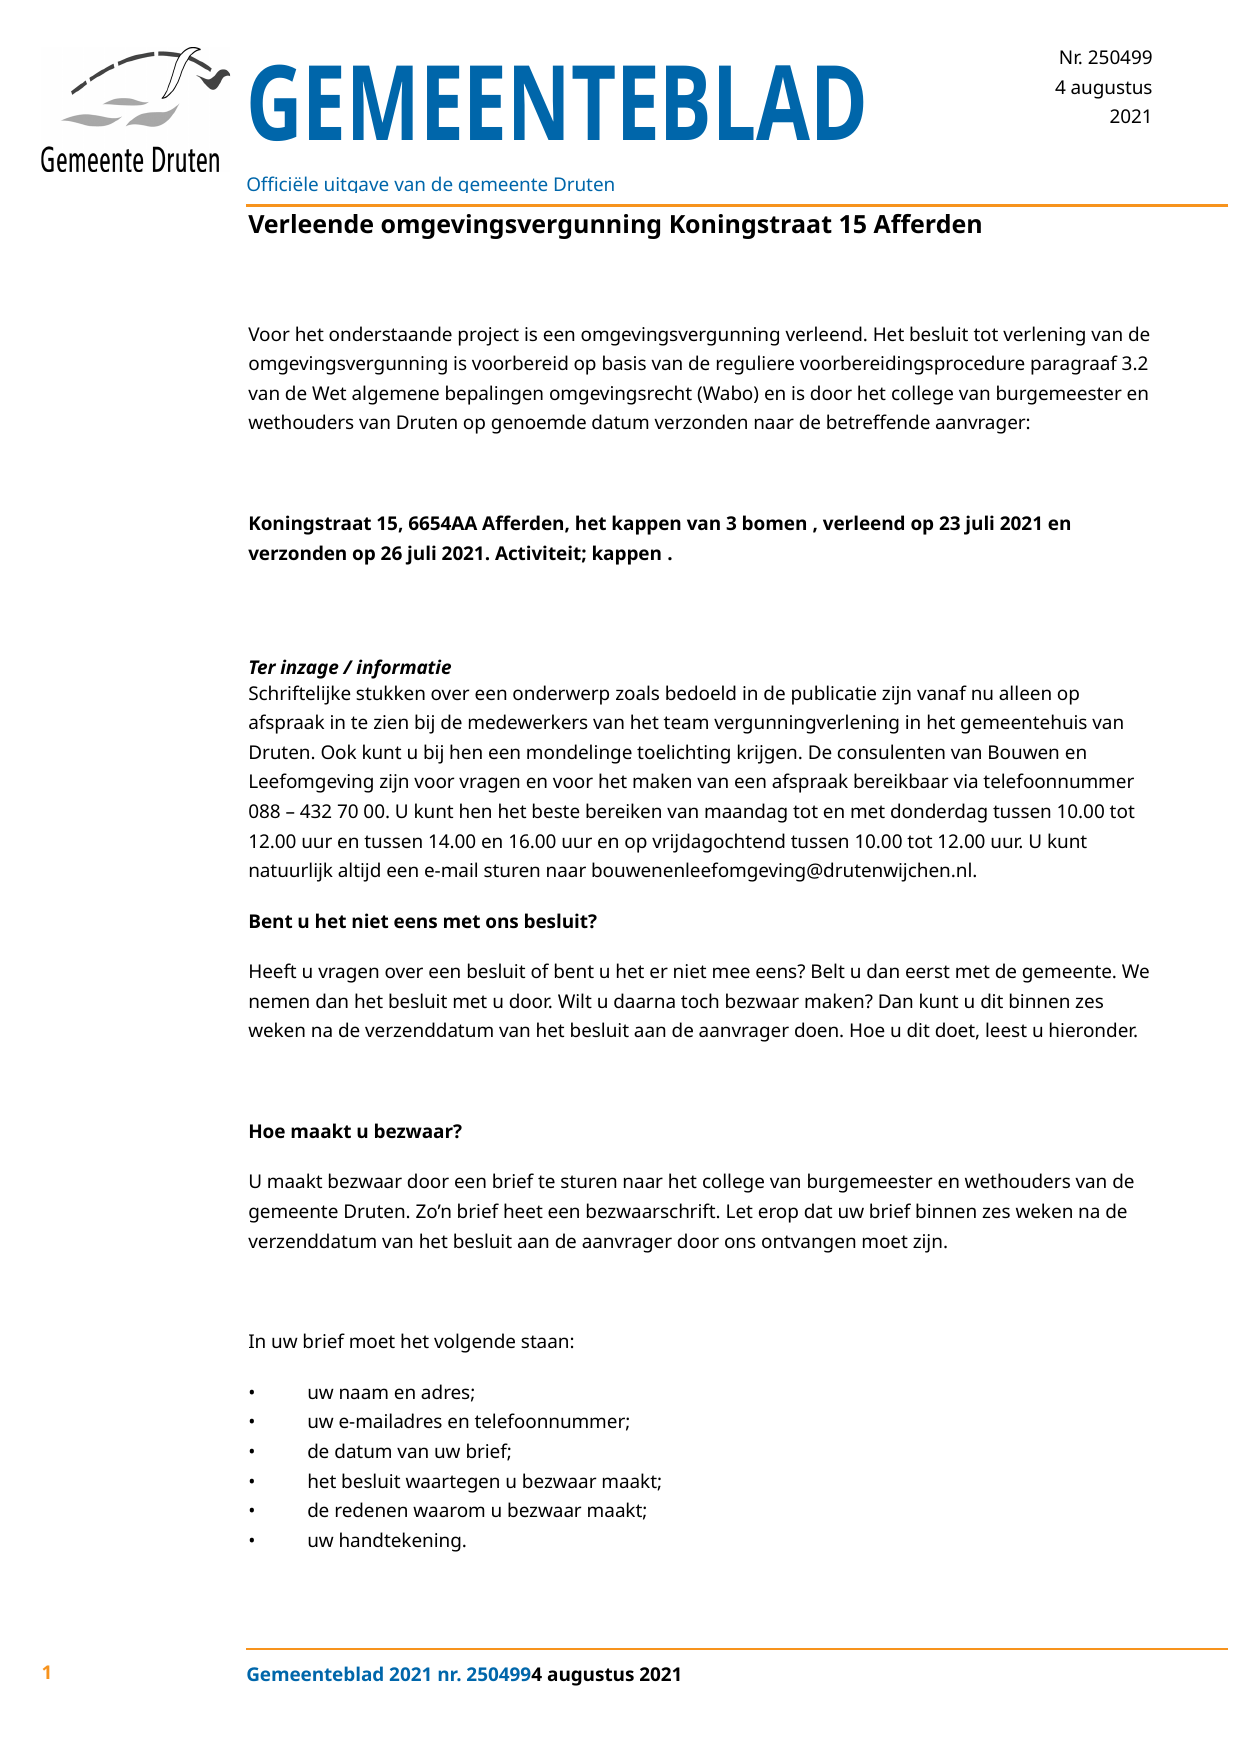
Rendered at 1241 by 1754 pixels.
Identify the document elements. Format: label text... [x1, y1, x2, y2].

text Verleende omgevingsvergunning Koningstraat 15 Afferden [248, 207, 1152, 241]
text Bent u het niet eens met ons besluit? [248, 908, 1152, 934]
text Hoe maakt u bezwaar? [248, 1118, 1152, 1144]
text Schriftelijke stukken over een onderwerp zoals bedoeld in de publicatie zijn vanaf nu alleen op afspraak in te zien bij de medewerkers van het team vergunningverlening in het gemeentehuis van Druten. Ook kunt u bij hen een mondelinge toelichting krijgen. De consulenten van Bouwen en Leefomgeving zijn voor vragen en voor het maken van een afspraak bereikbaar via telefoonnummer 088 – 432 70 00. U kunt hen het beste bereiken van maandag tot en met donderdag tussen 10.00 tot 12.00 uur en tussen 14.00 en 16.00 uur en op vrijdagochtend tussen 10.00 tot 12.00 uur. U kunt natuurlijk altijd een e-mail sturen naar bouwenenleefomgeving@drutenwijchen.nl. [248, 680, 1152, 883]
list uw e-mailadres en telefoonnummer; [248, 1409, 1152, 1434]
text Ter inzage / informatie [248, 654, 1152, 680]
list het besluit waartegen u bezwaar maakt; [248, 1468, 1152, 1494]
text Voor het onderstaande project is een omgevingsvergunning verleend. Het besluit tot verlening van de omgevingsvergunning is voorbereid op basis van de reguliere voorbereidingsprocedure paragraaf 3.2 van de Wet algemene bepalingen omgevingsrecht (Wabo) en is door het college van burgemeester en wethouders van Druten op genoemde datum verzonden naar de betreffende aanvrager: [248, 321, 1152, 435]
text In uw brief moet het volgende staan: [248, 1329, 1152, 1354]
list de datum van uw brief; [248, 1438, 1152, 1464]
list uw handtekening. [248, 1527, 1152, 1553]
text Heeft u vragen over een besluit of bent u het er niet mee eens? Belt u dan eerst met de gemeente. We nemen dan het besluit met u door. Wilt u daarna toch bezwaar maken? Dan kunt u dit binnen zes weken na de verzenddatum van het besluit aan de aanvrager doen. Hoe u dit doet, leest u hieronder. [248, 958, 1152, 1043]
picture [41, 47, 231, 172]
text Koningstraat 15, 6654AA Afferden, het kappen van 3 bomen , verleend op 23 juli 2021 en verzonden op 26 juli 2021. Activiteit; kappen . [248, 510, 1152, 566]
list uw naam en adres; [248, 1379, 1152, 1405]
list de redenen waarom u bezwaar maakt; [248, 1497, 1152, 1523]
text U maakt bezwaar door een brief te sturen naar het college van burgemeester en wethouders van de gemeente Druten. Zo’n brief heet een bezwaarschrift. Let erop dat uw brief binnen zes weken na de verzenddatum van het besluit aan de aanvrager door ons ontvangen moet zijn. [248, 1169, 1152, 1254]
